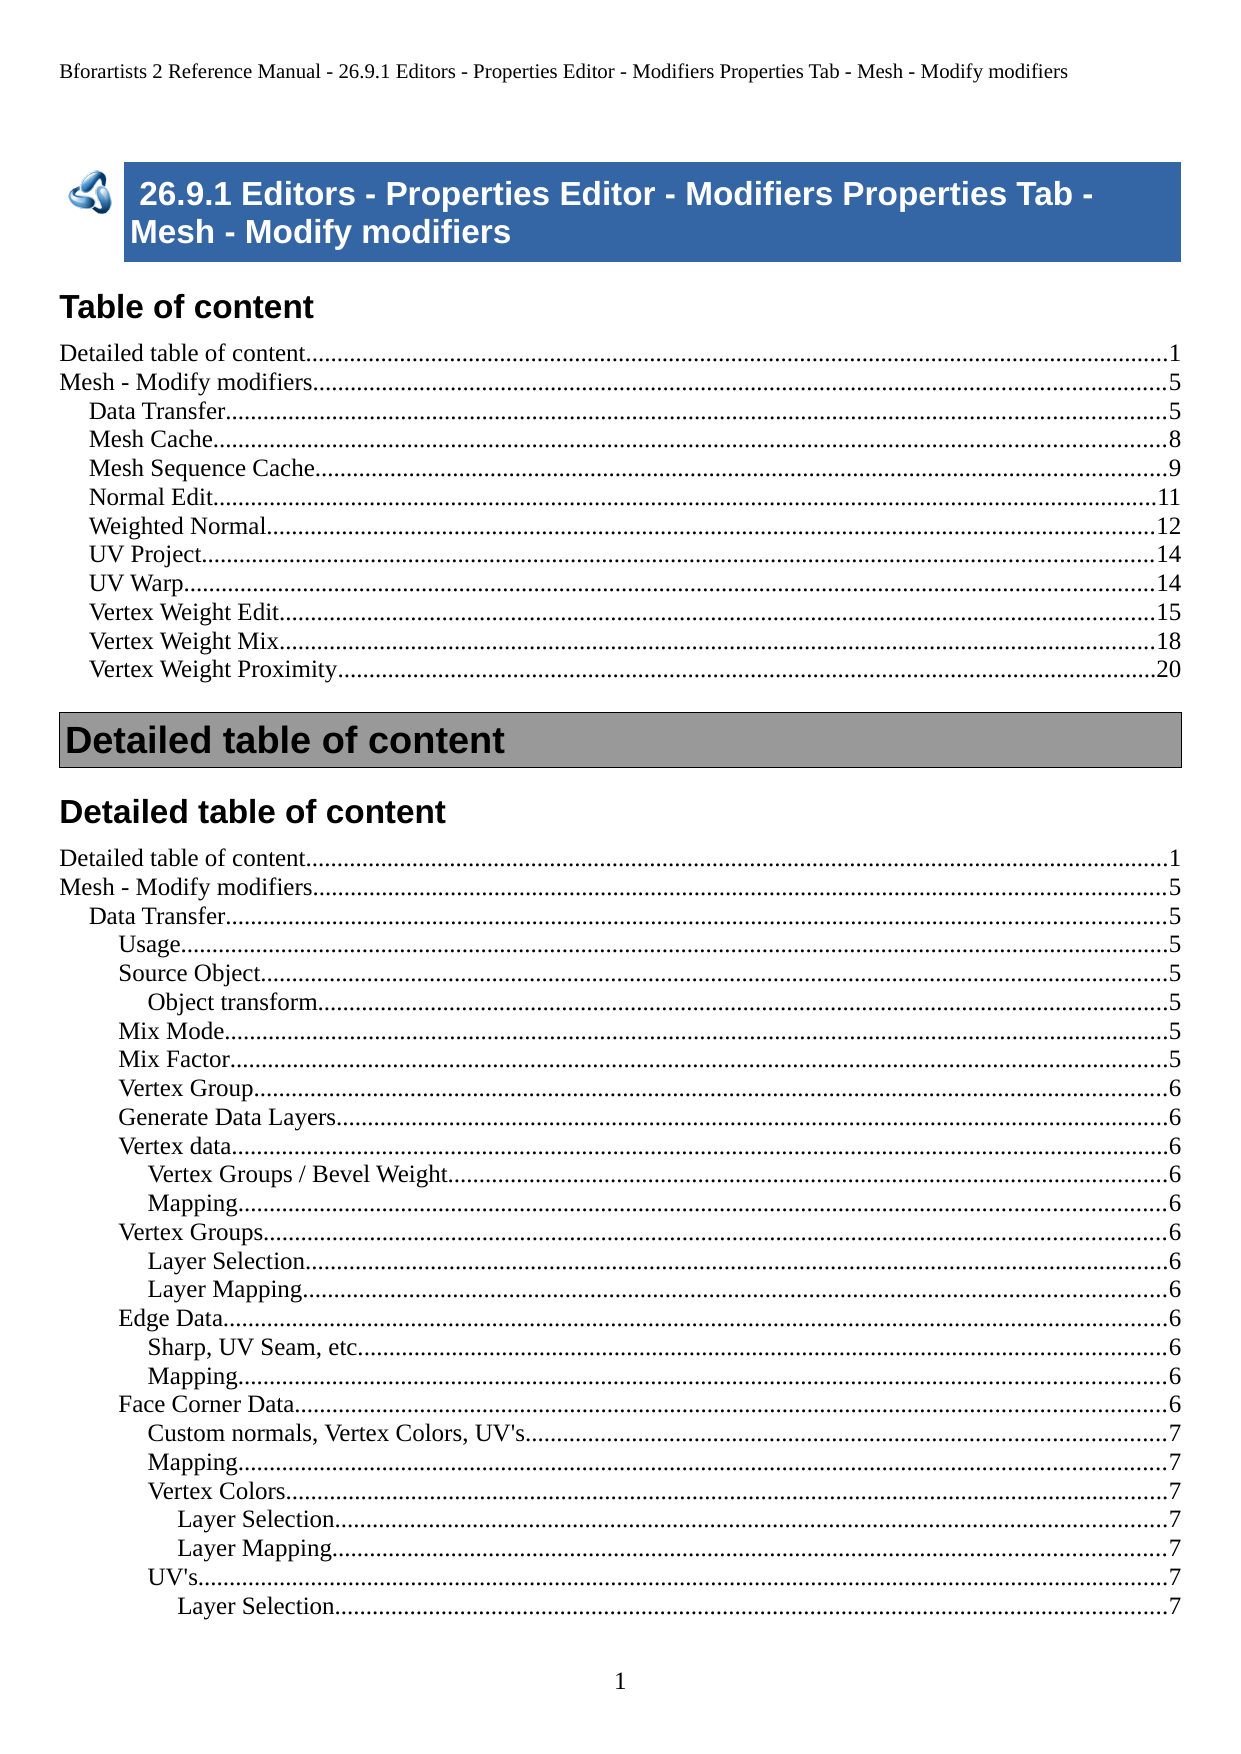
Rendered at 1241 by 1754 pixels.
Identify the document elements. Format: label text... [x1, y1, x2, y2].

text Layer Mapping 6 [147, 1274, 1181, 1303]
subtitle Detailed table of content [59, 792, 1181, 831]
text Vertex Groups / Bevel Weight 6 [147, 1159, 1181, 1188]
subtitle Table of content [59, 287, 1181, 326]
text Vertex Weight Proximity 20 [88, 654, 1181, 683]
text Vertex data 6 [118, 1131, 1181, 1159]
text Mix Factor 5 [118, 1044, 1181, 1073]
text UV Warp 14 [88, 568, 1181, 597]
text Normal Edit 11 [88, 482, 1181, 511]
text Custom normals, Vertex Colors, UV's 7 [147, 1418, 1181, 1447]
text Vertex Weight Mix 18 [88, 626, 1181, 654]
text Face Corner Data 6 [118, 1389, 1181, 1418]
text Vertex Weight Edit 15 [88, 597, 1181, 626]
table_header Detailed table of content [60, 713, 1181, 767]
table_header 26.9.1 Editors - Properties Editor - Modifiers Properties Tab - Mesh - Modify modifiers [124, 162, 1181, 262]
text UV Project 14 [88, 539, 1181, 568]
picture [65, 167, 114, 217]
text Data Transfer 5 [88, 396, 1181, 424]
text Layer Mapping 7 [177, 1533, 1181, 1562]
text Mapping 6 [147, 1188, 1181, 1217]
text Usage 5 [118, 929, 1181, 958]
text UV's 7 [147, 1562, 1181, 1591]
text Vertex Group 6 [118, 1073, 1181, 1102]
text Layer Selection 6 [147, 1246, 1181, 1274]
text Sharp, UV Seam, etc. 6 [147, 1332, 1181, 1361]
text Weighted Normal 12 [88, 511, 1181, 539]
text Mapping 6 [147, 1361, 1181, 1389]
text Mesh Sequence Cache 9 [88, 453, 1181, 482]
table_header [59, 162, 124, 262]
text Mix Mode 5 [118, 1016, 1181, 1044]
text Vertex Colors 7 [147, 1476, 1181, 1504]
text Layer Selection 7 [177, 1504, 1181, 1533]
text Mesh - Modify modifiers 5 [59, 367, 1181, 396]
text Edge Data 6 [118, 1303, 1181, 1332]
text Mesh - Modify modifiers 5 [59, 872, 1181, 901]
text Object transform 5 [147, 987, 1181, 1016]
text Mesh Cache 8 [88, 424, 1181, 453]
text Layer Selection 7 [177, 1591, 1181, 1619]
text Vertex Groups 6 [118, 1217, 1181, 1246]
text Source Object 5 [118, 958, 1181, 987]
text Detailed table of content 1 [59, 338, 1181, 367]
text Generate Data Layers 6 [118, 1102, 1181, 1131]
text Detailed table of content 1 [59, 843, 1181, 872]
text Mapping 7 [147, 1447, 1181, 1476]
text Data Transfer 5 [88, 901, 1181, 929]
